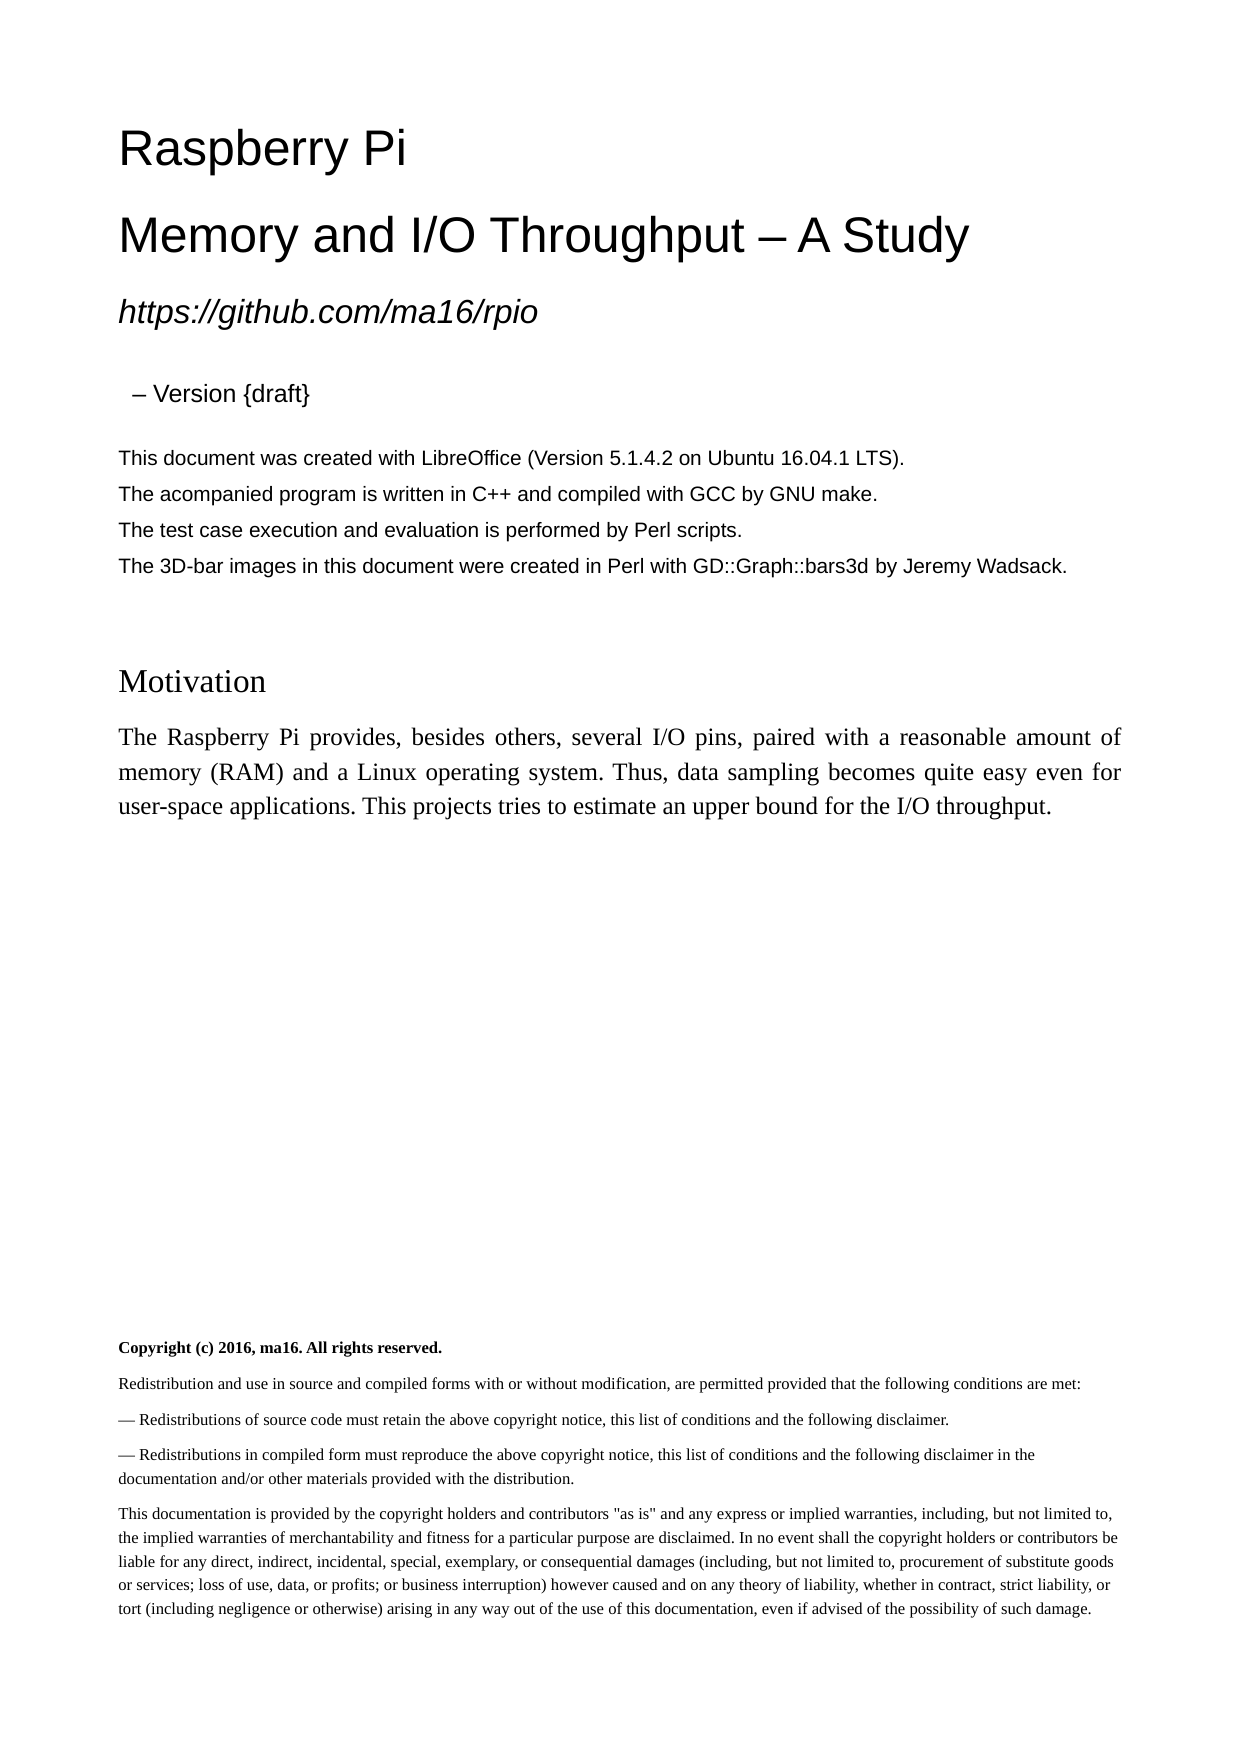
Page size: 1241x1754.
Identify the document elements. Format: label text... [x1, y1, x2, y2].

text The acompanied program is written in C++ and compiled with GCC by GNU make. [118, 482, 1122, 506]
text This documentation is provided by the copyright holders and contributors "as is" and any express or implied warranties, including, but not limited to, the implied warranties of merchantability and fitness for a particular purpose are disclaimed. In no event shall the copyright holders or contributors be liable for any direct, indirect, incidental, special, exemplary, or consequential damages (including, but not limited to, procurement of substitute goods or services; loss of use, data, or profits; or business interruption) however caused and on any theory of liability, whether in contract, strict liability, or tort (including negligence or otherwise) arising in any way out of the use of this documentation, even if advised of the possibility of such damage. [118, 1499, 1122, 1618]
text — Redistributions of source code must retain the above copyright notice, this list of conditions and the following disclaimer. [118, 1405, 1122, 1428]
text Copyright (c) 2016, ma16. All rights reserved. [118, 1334, 1122, 1357]
text Motivation [118, 662, 1122, 700]
text – Version {draft} [118, 379, 1122, 408]
text The test case execution and evaluation is performed by Perl scripts. [118, 518, 1122, 542]
text Raspberry Pi [118, 118, 1122, 176]
text The 3D-bar images in this document were created in Perl with GD::Graph::bars3d by Jeremy Wadsack. [118, 554, 1122, 578]
text The Raspberry Pi provides, besides others, several I/O pins, paired with a reasonable amount of memory (RAM) and a Linux operating system. Thus, data sampling becomes quite easy even for user-space applications. This projects tries to estimate an upper bound for the I/O throughput. [118, 722, 1122, 820]
text — Redistributions in compiled form must reproduce the above copyright notice, this list of conditions and the following disclaimer in the documentation and/or other materials provided with the distribution. [118, 1440, 1122, 1488]
text Redistribution and use in source and compiled forms with or without modification, are permitted provided that the following conditions are met: [118, 1369, 1122, 1393]
text This document was created with LibreOffice (Version 5.1.4.2 on Ubuntu 16.04.1 LTS). [118, 446, 1122, 470]
text Memory and I/O Throughput – A Study [118, 205, 1122, 263]
text https://github.com/ma16/rpio [118, 292, 1122, 331]
